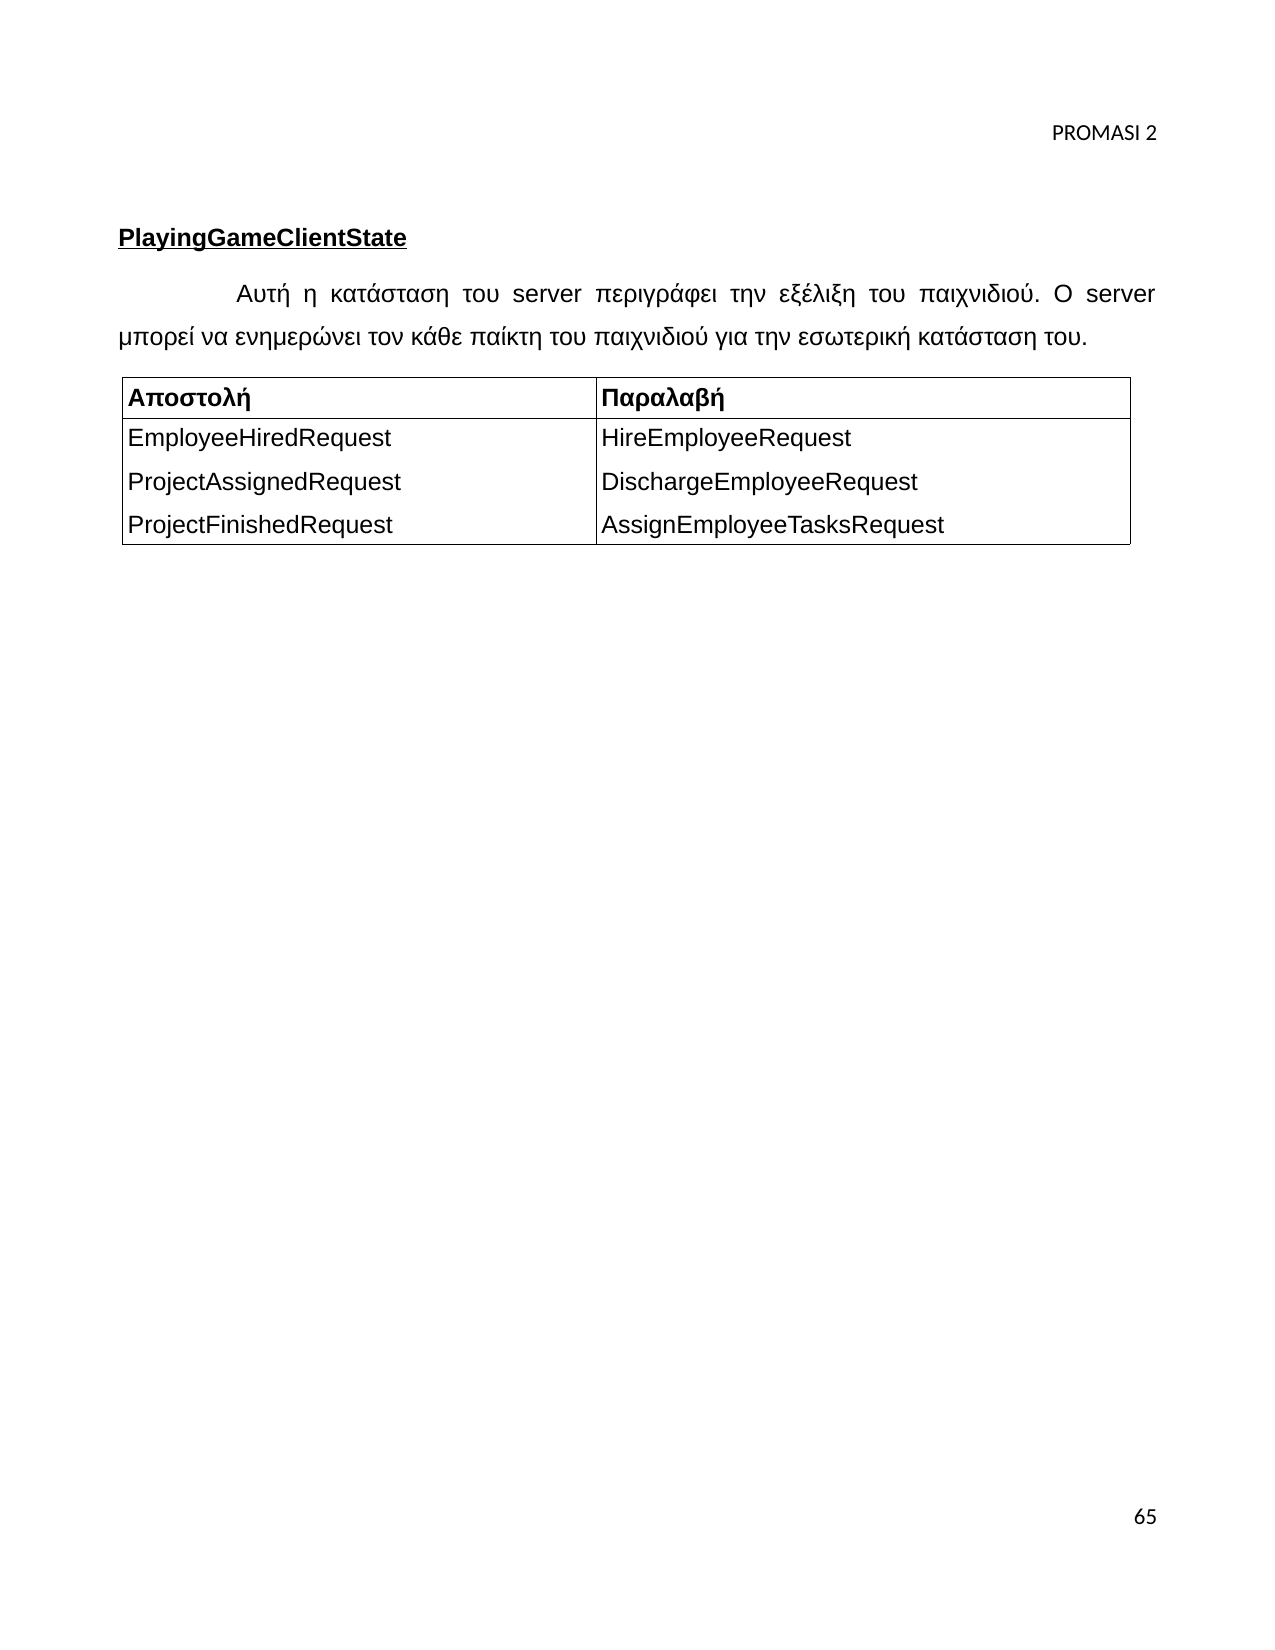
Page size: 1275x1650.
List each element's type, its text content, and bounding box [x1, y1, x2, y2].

table_header Παραλαβή [597, 378, 1130, 418]
table_cell EmployeeHiredRequest ProjectAssignedRequest ProjectFinishedRequest [123, 419, 596, 544]
text PlayingGameClientState [118, 223, 1157, 252]
table_cell HireEmployeeRequest DischargeEmployeeRequest AssignEmployeeTasksRequest [597, 419, 1130, 544]
table_header Αποστολή [123, 378, 596, 418]
text Αυτή η κατάσταση του server περιγράφει την εξέλιξη του παιχνιδιού. Ο server μπορεί να ενημερώνει τον κάθε παίκτη του παιχνιδιού για την εσωτερική κατάσταση του. [118, 278, 1157, 350]
